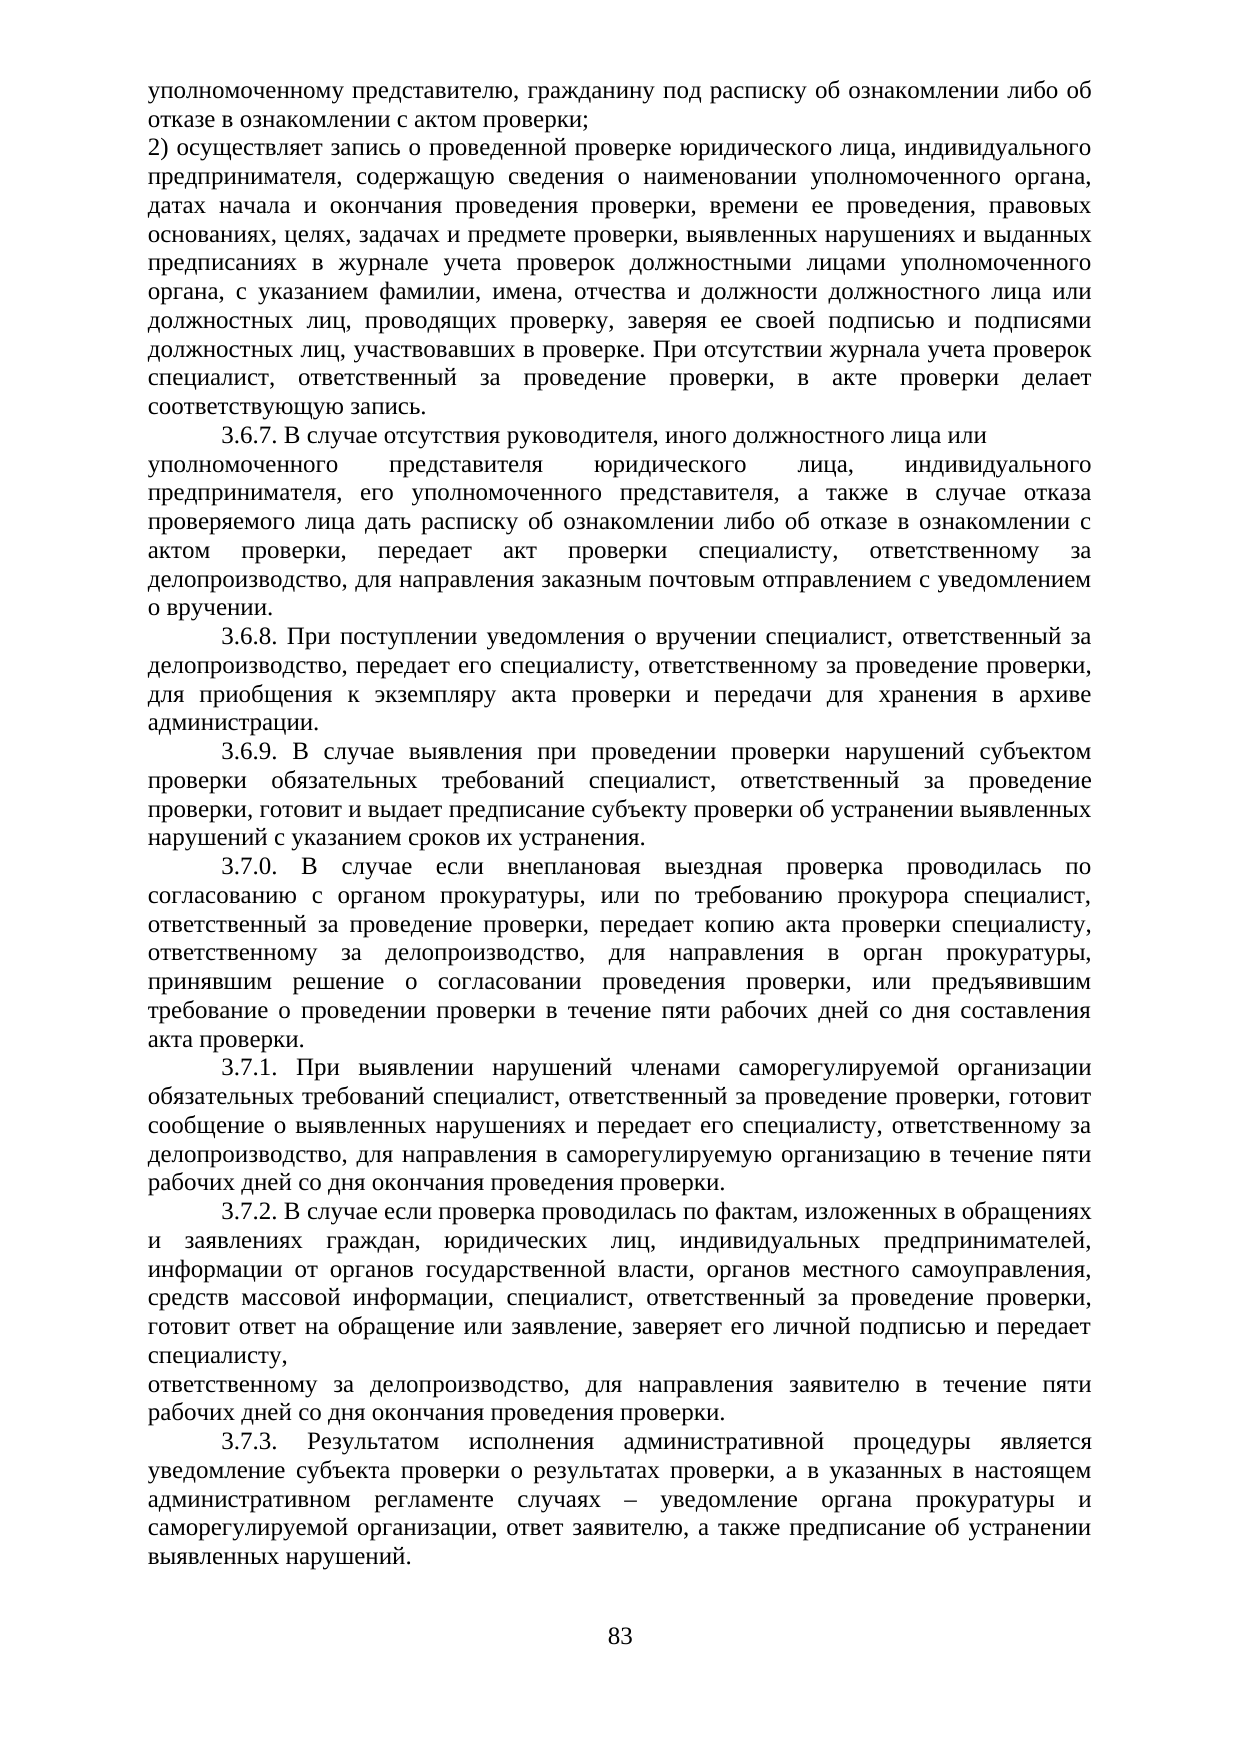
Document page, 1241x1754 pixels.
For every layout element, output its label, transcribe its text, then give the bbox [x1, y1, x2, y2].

text 3.7.2. В случае если проверка проводилась по фактам, изложенных в обращениях и заявлениях граждан, юридических лиц, индивидуальных предпринимателей, информации от органов государственной власти, органов местного самоуправления, средств массовой информации, специалист, ответственный за проведение проверки, готовит ответ на обращение или заявление, заверяет его личной подписью и передает специалисту, [148, 1196, 1092, 1369]
text уполномоченного представителя юридического лица, индивидуального предпринимателя, его уполномоченного представителя, а также в случае отказа проверяемого лица дать расписку об ознакомлении либо об отказе в ознакомлении с актом проверки, передает акт проверки специалисту, ответственному за делопроизводство, для направления заказным почтовым отправлением с уведомлением о вручении. [148, 449, 1092, 621]
text 2) осуществляет запись о проведенной проверке юридического лица, индивидуального предпринимателя, содержащую сведения о наименовании уполномоченного органа, датах начала и окончания проведения проверки, времени ее проведения, правовых основаниях, целях, задачах и предмете проверки, выявленных нарушениях и выданных предписаниях в журнале учета проверок должностными лицами уполномоченного органа, с указанием фамилии, имена, отчества и должности должностного лица или должностных лиц, проводящих проверку, заверяя ее своей подписью и подписями должностных лиц, участвовавших в проверке. При отсутствии журнала учета проверок специалист, ответственный за проведение проверки, в акте проверки делает соответствующую запись. [148, 132, 1092, 420]
text 3.7.0. В случае если внеплановая выездная проверка проводилась по согласованию с органом прокуратуры, или по требованию прокурора специалист, ответственный за проведение проверки, передает копию акта проверки специалисту, ответственному за делопроизводство, для направления в орган прокуратуры, принявшим решение о согласовании проведения проверки, или предъявившим требование о проведении проверки в течение пяти рабочих дней со дня составления акта проверки. [148, 851, 1092, 1052]
text уполномоченному представителю, гражданину под расписку об ознакомлении либо об отказе в ознакомлении с актом проверки; [148, 75, 1092, 132]
text 3.7.1. При выявлении нарушений членами саморегулируемой организации обязательных требований специалист, ответственный за проведение проверки, готовит сообщение о выявленных нарушениях и передает его специалисту, ответственному за делопроизводство, для направления в саморегулируемую организацию в течение пяти рабочих дней со дня окончания проведения проверки. [148, 1052, 1092, 1196]
text 3.6.8. При поступлении уведомления о вручении специалист, ответственный за делопроизводство, передает его специалисту, ответственному за проведение проверки, для приобщения к экземпляру акта проверки и передачи для хранения в архиве администрации. [148, 621, 1092, 736]
text 3.7.3. Результатом исполнения административной процедуры является уведомление субъекта проверки о результатах проверки, а в указанных в настоящем административном регламенте случаях – уведомление органа прокуратуры и саморегулируемой организации, ответ заявителю, а также предписание об устранении выявленных нарушений. [148, 1426, 1092, 1570]
text ответственному за делопроизводство, для направления заявителю в течение пяти рабочих дней со дня окончания проведения проверки. [148, 1369, 1092, 1426]
text 3.6.9. В случае выявления при проведении проверки нарушений субъектом проверки обязательных требований специалист, ответственный за проведение проверки, готовит и выдает предписание субъекту проверки об устранении выявленных нарушений с указанием сроков их устранения. [148, 736, 1092, 851]
text 3.6.7. В случае отсутствия руководителя, иного должностного лица или [148, 420, 1092, 449]
